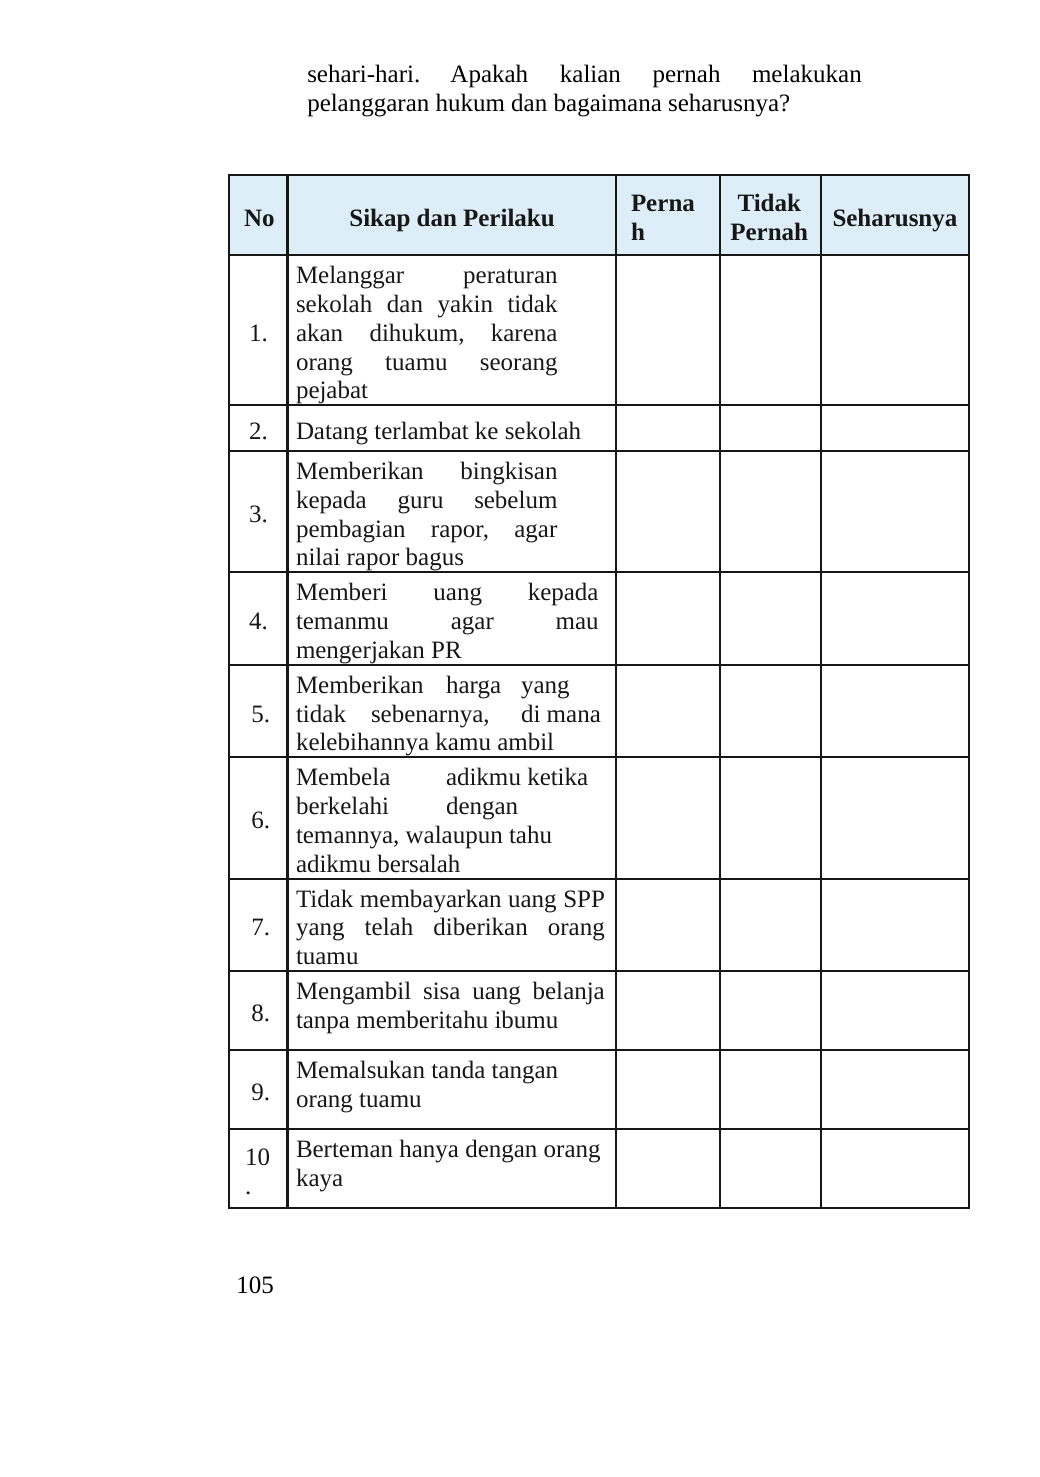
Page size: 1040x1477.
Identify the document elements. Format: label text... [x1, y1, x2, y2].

table_cell 6. [230, 758, 286, 877]
table_cell [822, 406, 968, 450]
table_cell [822, 880, 968, 970]
table_cell [617, 406, 719, 450]
table_cell [721, 972, 820, 1049]
table_cell Memalsukan tanda tangan orang tuamu [289, 1051, 615, 1128]
table_cell Tidak membayarkan uang SPP yang telah diberikan orang tuamu [289, 880, 615, 970]
table_header Tidak Pernah [721, 176, 820, 254]
table_cell 1. [230, 256, 286, 404]
table_header Pernah [617, 176, 719, 254]
table_cell Datang terlambat ke sekolah [289, 406, 615, 450]
table_cell Memberi uang kepada temanmu agar mau mengerjakan PR [289, 573, 615, 664]
table_cell [822, 758, 968, 877]
table_cell [822, 972, 968, 1049]
table_cell [617, 972, 719, 1049]
table_cell [617, 758, 719, 877]
table_cell [721, 880, 820, 970]
table_cell Berteman hanya dengan orang kaya [289, 1130, 615, 1207]
table_cell [617, 573, 719, 664]
table_cell [617, 880, 719, 970]
table_header Sikap dan Perilaku [289, 176, 615, 254]
table_cell [822, 1051, 968, 1128]
table_header Seharusnya [822, 176, 968, 254]
table_cell [822, 573, 968, 664]
table_cell [617, 666, 719, 756]
table_cell [617, 452, 719, 571]
table_cell [721, 666, 820, 756]
text sehari-hari. Apakah kalian pernah melakukan pelanggaran hukum dan bagaimana seharusnya? [307, 59, 862, 117]
table_cell [822, 666, 968, 756]
table_cell [822, 1130, 968, 1207]
table_cell 3. [230, 452, 286, 571]
table_cell 2. [230, 406, 286, 450]
table_cell Memberikan harga yang tidak sebenarnya, di mana kelebihannya kamu ambil [289, 666, 615, 756]
table_cell [822, 452, 968, 571]
table_cell 8. [230, 972, 286, 1049]
table_cell [721, 256, 820, 404]
table_cell [617, 256, 719, 404]
table_cell 10. [230, 1130, 286, 1207]
table_cell Mengambil sisa uang belanja tanpa memberitahu ibumu [289, 972, 615, 1049]
table_cell [617, 1130, 719, 1207]
table_cell 5. [230, 666, 286, 756]
table_header No [230, 176, 286, 254]
table_cell [721, 573, 820, 664]
table_cell 9. [230, 1051, 286, 1128]
table_cell [721, 758, 820, 877]
table_cell [721, 1051, 820, 1128]
table_cell 7. [230, 880, 286, 970]
table_cell [721, 406, 820, 450]
table_cell [822, 256, 968, 404]
table_cell [721, 1130, 820, 1207]
table_cell [721, 452, 820, 571]
table_cell 4. [230, 573, 286, 664]
table_cell Melanggar peraturan sekolah dan yakin tidak akan dihukum, karena orang tuamu seorang pejabat [289, 256, 615, 404]
table_cell Membela adikmu ketika berkelahi dengan temannya, walaupun tahu adikmu bersalah [289, 758, 615, 877]
table_cell [617, 1051, 719, 1128]
table_cell Memberikan bingkisan kepada guru sebelum pembagian rapor, agar nilai rapor bagus [289, 452, 615, 571]
